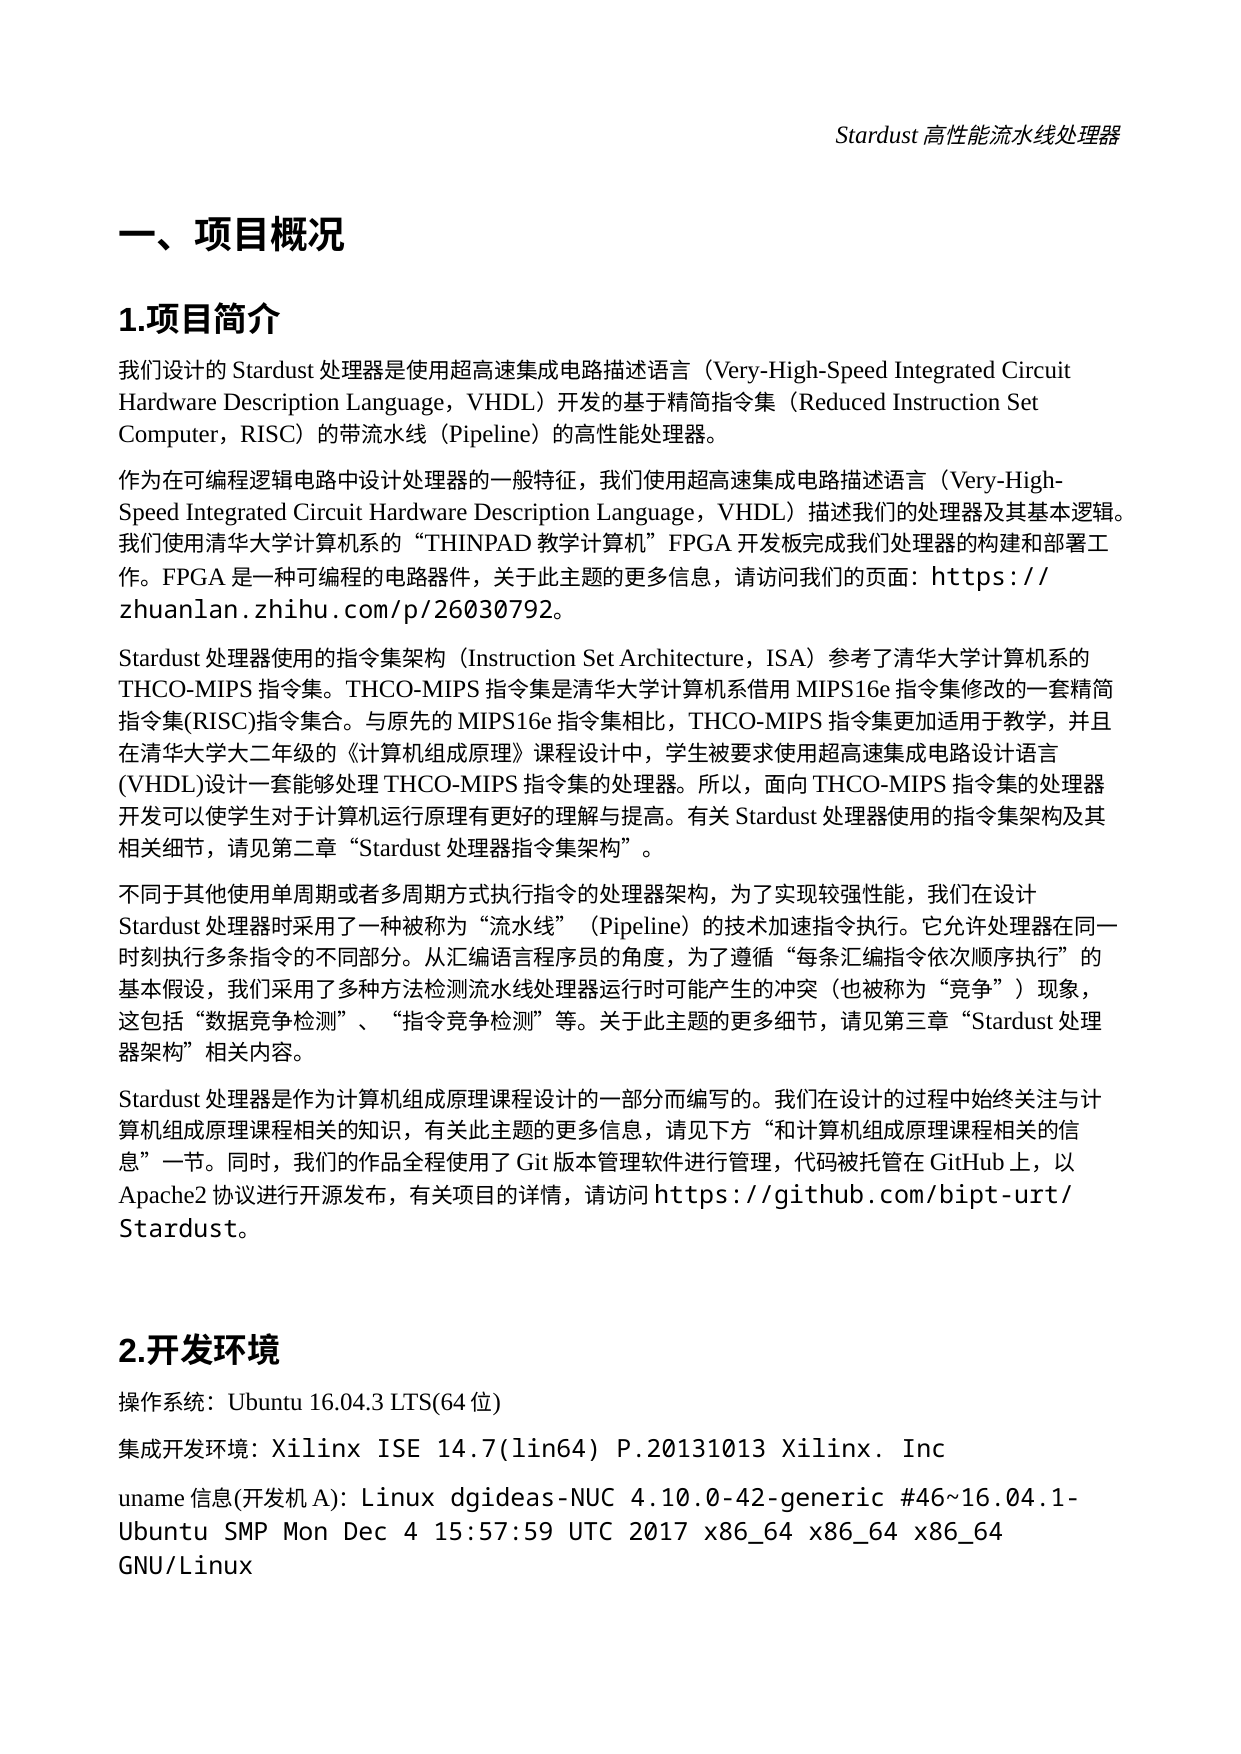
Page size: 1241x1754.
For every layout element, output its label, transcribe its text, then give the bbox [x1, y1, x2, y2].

text 作为在可编程逻辑电路中设计处理器的一般特征，我们使用超高速集成电路描述语言（Very-High-Speed Integrated Circuit Hardware Description Language，VHDL）描述我们的处理器及其基本逻辑。我们使用清华大学计算机系的“THINPAD教学计算机”FPGA开发板完成我们处理器的构建和部署工作。FPGA是一种可编程的电路器件，关于此主题的更多信息，请访问我们的页面：https://zhuanlan.zhihu.com/p/26030792。 [118, 463, 1122, 626]
text 操作系统：Ubuntu 16.04.3 LTS(64位) [118, 1384, 1122, 1416]
text Stardust处理器使用的指令集架构（Instruction Set Architecture，ISA）参考了清华大学计算机系的THCO-MIPS指令集。THCO-MIPS指令集是清华大学计算机系借用MIPS16e指令集修改的一套精简指令集(RISC)指令集合。与原先的MIPS16e指令集相比，THCO-MIPS指令集更加适用于教学，并且在清华大学大二年级的《计算机组成原理》课程设计中，学生被要求使用超高速集成电路设计语言(VHDL)设计一套能够处理THCO-MIPS指令集的处理器。所以，面向THCO-MIPS指令集的处理器开发可以使学生对于计算机运行原理有更好的理解与提高。有关Stardust处理器使用的指令集架构及其相关细节，请见第二章“Stardust处理器指令集架构”。 [118, 641, 1122, 862]
subtitle 一、项目概况 [118, 204, 1122, 259]
subtitle 2.开发环境 [118, 1323, 1122, 1372]
text Stardust处理器是作为计算机组成原理课程设计的一部分而编写的。我们在设计的过程中始终关注与计算机组成原理课程相关的知识，有关此主题的更多信息，请见下方“和计算机组成原理课程相关的信息”一节。同时，我们的作品全程使用了Git版本管理软件进行管理，代码被托管在GitHub上，以Apache2协议进行开源发布，有关项目的详情，请访问https://github.com/bipt-urt/Stardust。 [118, 1082, 1122, 1245]
text 我们设计的Stardust处理器是使用超高速集成电路描述语言（Very-High-Speed Integrated Circuit Hardware Description Language，VHDL）开发的基于精简指令集（Reduced Instruction Set Computer，RISC）的带流水线（Pipeline）的高性能处理器。 [118, 353, 1122, 448]
text 不同于其他使用单周期或者多周期方式执行指令的处理器架构，为了实现较强性能，我们在设计Stardust处理器时采用了一种被称为“流水线”（Pipeline）的技术加速指令执行。它允许处理器在同一时刻执行多条指令的不同部分。从汇编语言程序员的角度，为了遵循“每条汇编指令依次顺序执行”的基本假设，我们采用了多种方法检测流水线处理器运行时可能产生的冲突（也被称为“竞争”）现象，这包括“数据竞争检测”、“指令竞争检测”等。关于此主题的更多细节，请见第三章“Stardust处理器架构”相关内容。 [118, 877, 1122, 1067]
text uname信息(开发机A)：Linux dgideas-NUC 4.10.0-42-generic #46~16.04.1-Ubuntu SMP Mon Dec 4 15:57:59 UTC 2017 x86_64 x86_64 x86_64 GNU/Linux [118, 1479, 1122, 1582]
text 集成开发环境：Xilinx ISE 14.7(lin64) P.20131013 Xilinx. Inc [118, 1431, 1122, 1465]
subtitle 1.项目简介 [118, 292, 1122, 341]
